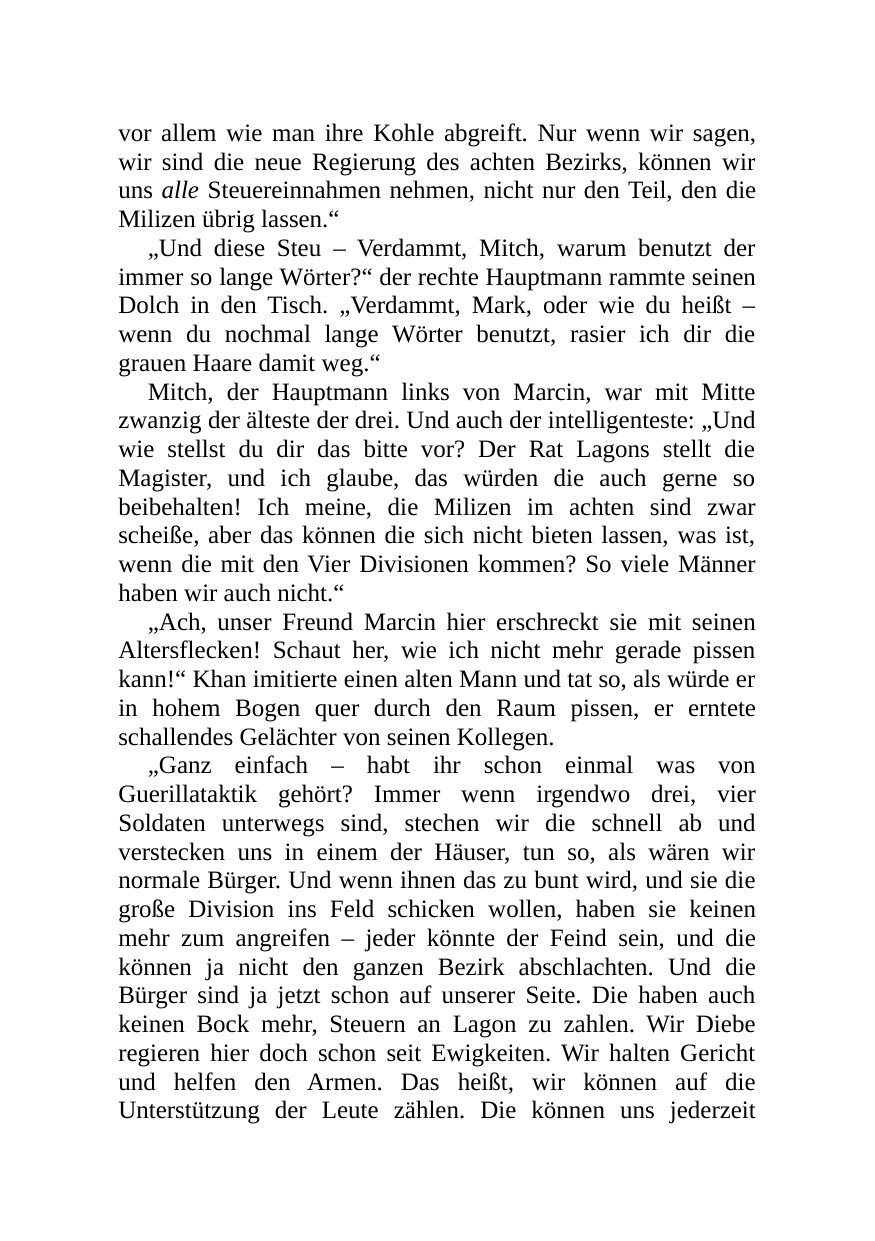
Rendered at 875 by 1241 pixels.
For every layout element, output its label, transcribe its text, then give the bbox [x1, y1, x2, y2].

text vor allem wie man ihre Kohle abgreift. Nur wenn wir sagen, wir sind die neue Regierung des achten Bezirks, können wir uns alle Steuereinnahmen nehmen, nicht nur den Teil, den die Milizen übrig lassen.“ [118, 118, 756, 233]
text „Ganz einfach – habt ihr schon einmal was von Guerillataktik gehört? Immer wenn irgendwo drei, vier Soldaten unterwegs sind, stechen wir die schnell ab und verstecken uns in einem der Häuser, tun so, als wären wir normale Bürger. Und wenn ihnen das zu bunt wird, und sie die große Division ins Feld schicken wollen, haben sie keinen mehr zum angreifen – jeder könnte der Feind sein, und die können ja nicht den ganzen Bezirk abschlachten. Und die Bürger sind ja jetzt schon auf unserer Seite. Die haben auch keinen Bock mehr, Steuern an Lagon zu zahlen. Wir Diebe regieren hier doch schon seit Ewigkeiten. Wir halten Gericht und helfen den Armen. Das heißt, wir können auf die Unterstützung der Leute zählen. Die können uns jederzeit [118, 751, 756, 1124]
text „Ach, unser Freund Marcin hier erschreckt sie mit seinen Altersflecken! Schaut her, wie ich nicht mehr gerade pissen kann!“ Khan imitierte einen alten Mann und tat so, als würde er in hohem Bogen quer durch den Raum pissen, er erntete schallendes Gelächter von seinen Kollegen. [118, 607, 756, 751]
text Mitch, der Hauptmann links von Marcin, war mit Mitte zwanzig der älteste der drei. Und auch der intelligenteste: „Und wie stellst du dir das bitte vor? Der Rat Lagons stellt die Magister, und ich glaube, das würden die auch gerne so beibehalten! Ich meine, die Milizen im achten sind zwar scheiße, aber das können die sich nicht bieten lassen, was ist, wenn die mit den Vier Divisionen kommen? So viele Männer haben wir auch nicht.“ [118, 377, 756, 607]
text „Und diese Steu – Verdammt, Mitch, warum benutzt der immer so lange Wörter?“ der rechte Hauptmann rammte seinen Dolch in den Tisch. „Verdammt, Mark, oder wie du heißt – wenn du nochmal lange Wörter benutzt, rasier ich dir die grauen Haare damit weg.“ [118, 233, 756, 377]
